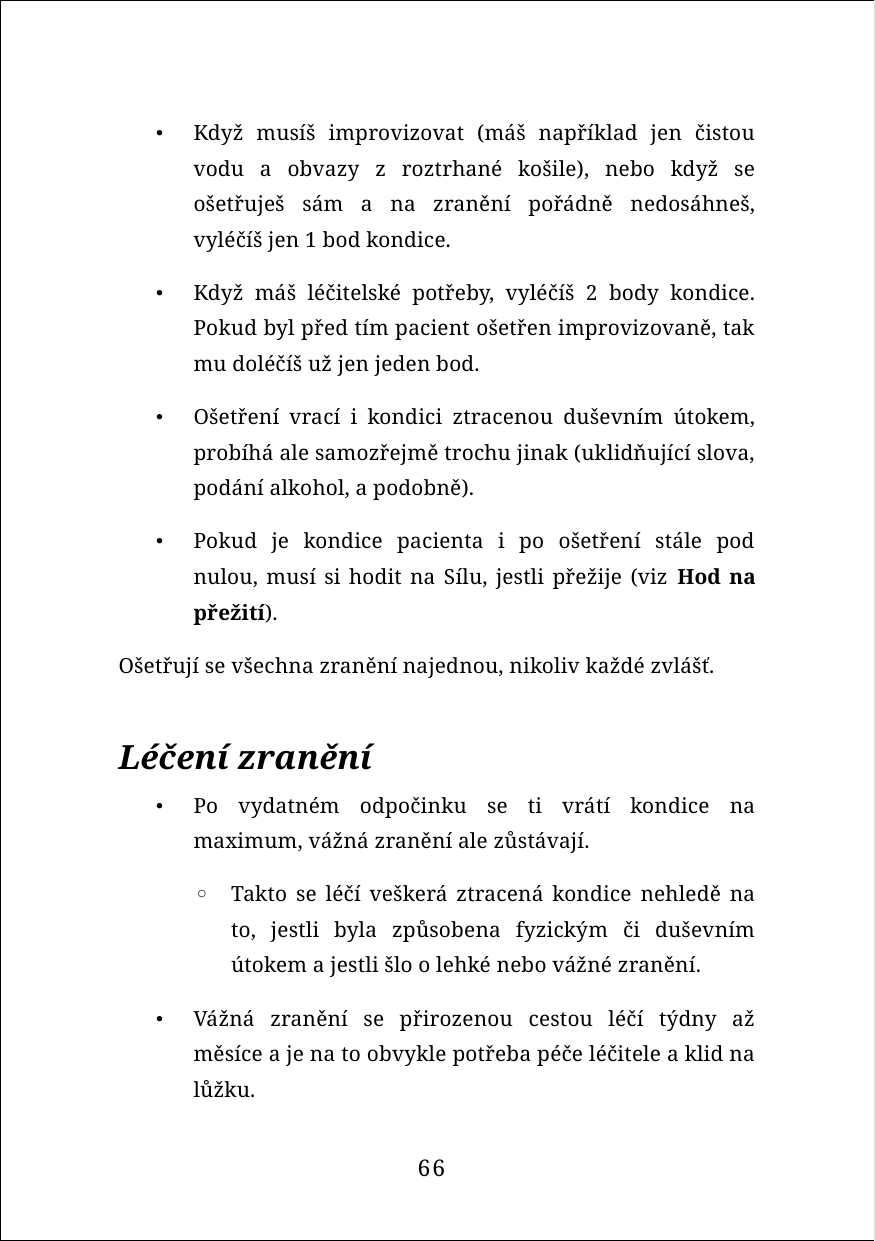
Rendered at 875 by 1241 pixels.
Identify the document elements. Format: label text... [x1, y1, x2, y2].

list Takto se léčí veškerá ztracená kondice nehledě na to, jestli byla způsobena fyzickým či duševním útokem a jestli šlo o lehké nebo vážné zranění. [193, 879, 756, 979]
list Když musíš improvizovat (máš například jen čistou vodu a obvazy z roztrhané košile), nebo když se ošetřuješ sám a na zranění pořádně nedosáhneš, vyléčíš jen 1 bod kondice. [156, 118, 756, 253]
list Když máš léčitelské potřeby, vyléčíš 2 body kondice. Pokud byl před tím pacient ošetřen improvizovaně, tak mu doléčíš už jen jeden bod. [156, 278, 756, 377]
subtitle Léčení zranění [118, 734, 756, 779]
list Po vydatném odpočinku se ti vrátí kondice na maximum, vážná zranění ale zůstávají. [156, 791, 756, 855]
text Ošetřují se všechna zranění najednou, nikoliv každé zvlášť. [118, 651, 756, 679]
list Pokud je kondice pacienta i po ošetření stále pod nulou, musí si hodit na Sílu, jestli přežije (viz Hod na přežití). [156, 527, 756, 626]
list Vážná zranění se přirozenou cestou léčí týdny až měsíce a je na to obvykle potřeba péče léčitele a klid na lůžku. [156, 1004, 756, 1103]
list Ošetření vrací i kondici ztracenou duševním útokem, probíhá ale samozřejmě trochu jinak (uklidňující slova, podání alkohol, a podobně). [156, 402, 756, 502]
